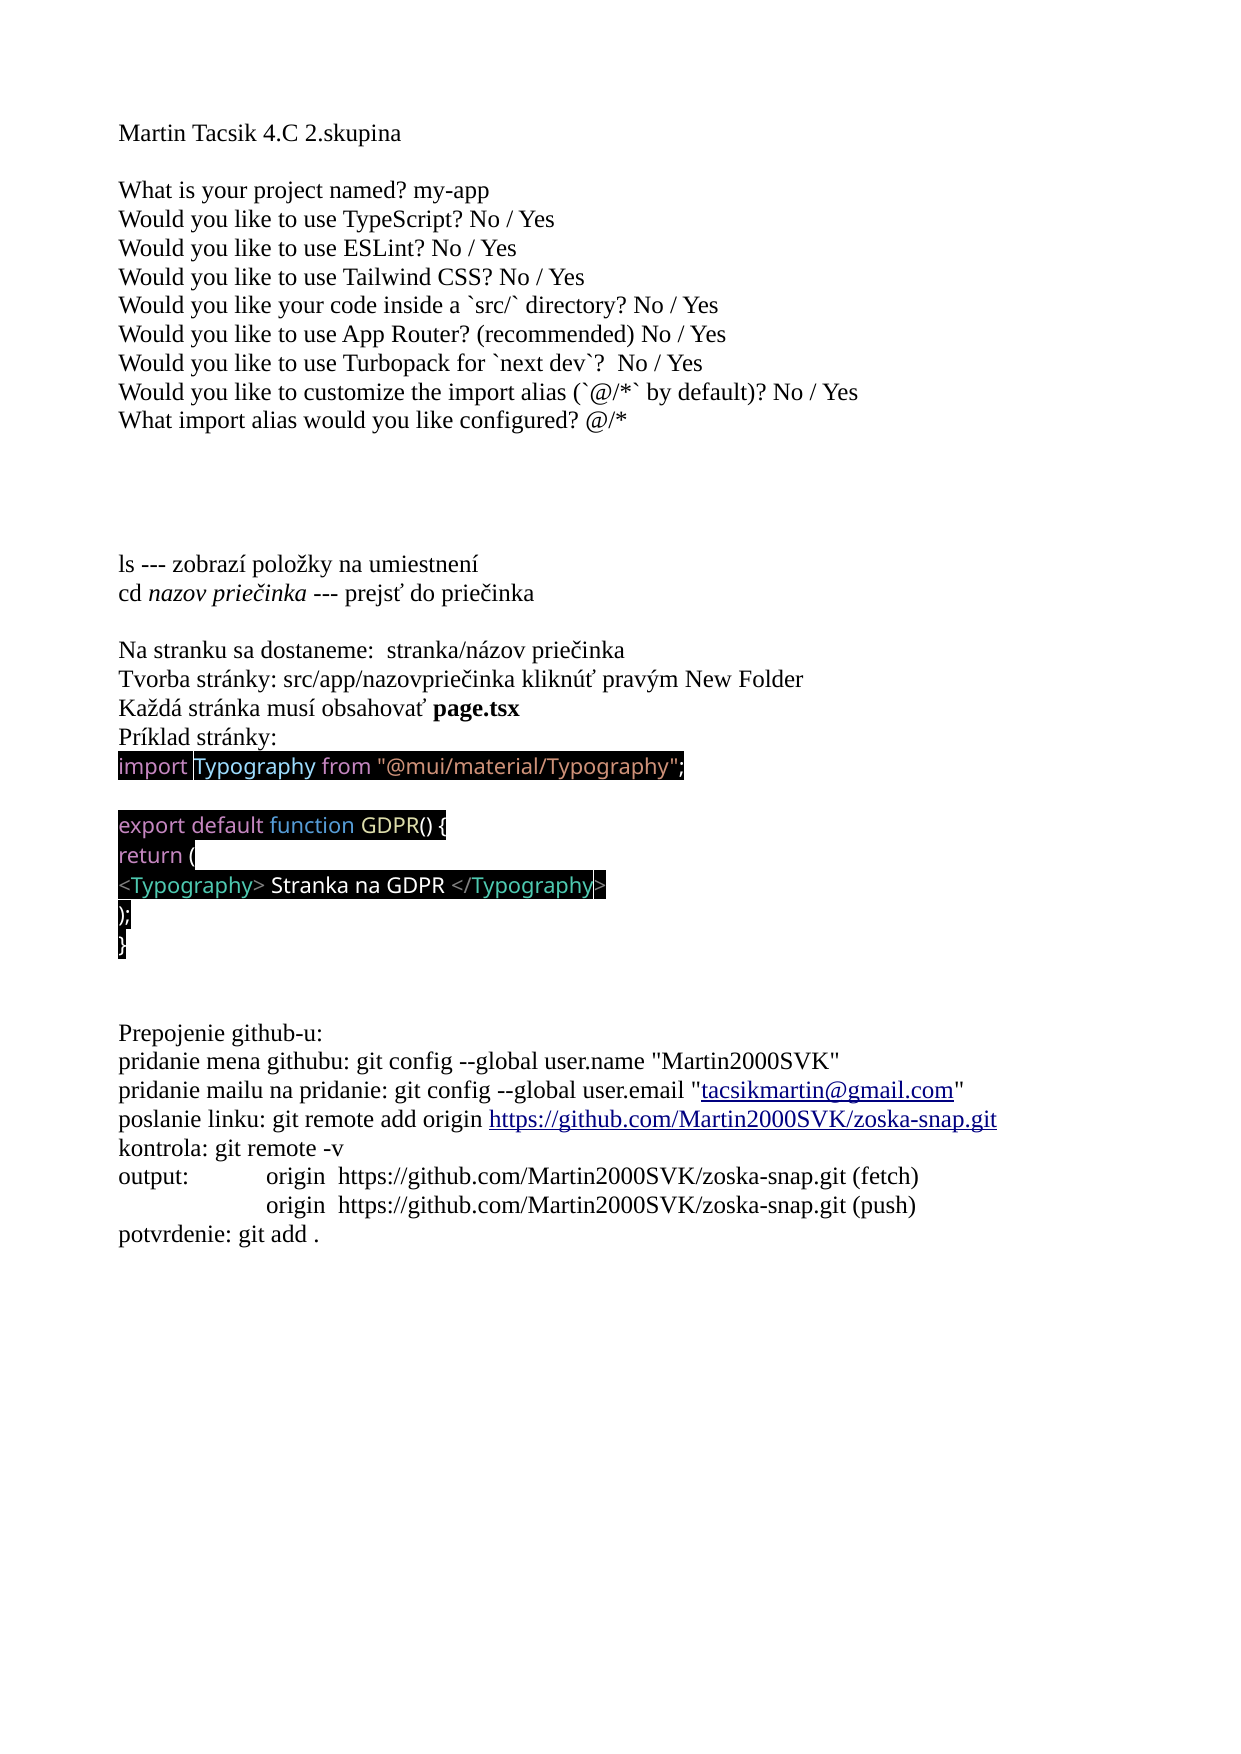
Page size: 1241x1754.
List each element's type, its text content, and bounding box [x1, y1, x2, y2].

text origin https://github.com/Martin2000SVK/zoska-snap.git (push) [118, 1190, 1122, 1219]
text export default function GDPR() { [118, 810, 1122, 840]
text Would you like to use App Router? (recommended) No / Yes [118, 319, 1122, 348]
text Would you like to use ESLint? No / Yes [118, 233, 1122, 262]
text kontrola: git remote -v [118, 1133, 1122, 1161]
text Would you like your code inside a `src/` directory? No / Yes [118, 291, 1122, 319]
text Každá stránka musí obsahovať page.tsx Príklad stránky: [118, 693, 1122, 751]
text What import alias would you like configured? @/* [118, 406, 1122, 434]
text Na stranku sa dostaneme: stranka/názov priečinka Tvorba stránky: src/app/nazovpriečinka kliknúť pravým New Folder [118, 636, 1122, 693]
text ls --- zobrazí položky na umiestnení [118, 549, 1122, 578]
text What is your project named? my-app [118, 176, 1122, 204]
text Would you like to use Tailwind CSS? No / Yes [118, 262, 1122, 291]
text pridanie mailu na pridanie: git config --global user.email "tacsikmartin@gmail.com" [118, 1075, 1122, 1104]
text pridanie mena githubu: git config --global user.name "Martin2000SVK" [118, 1046, 1122, 1075]
text potvrdenie: git add . [118, 1219, 1122, 1248]
text } [118, 929, 1122, 959]
text Prepojenie github-u: [118, 1018, 1122, 1046]
text ); [118, 899, 1122, 929]
text poslanie linku: git remote add origin https://github.com/Martin2000SVK/zoska-snap.git [118, 1104, 1122, 1133]
text <Typography> Stranka na GDPR </Typography> [118, 870, 1122, 899]
text Would you like to use Turbopack for `next dev`? No / Yes [118, 348, 1122, 377]
text cd nazov priečinka --- prejsť do priečinka [118, 578, 1122, 607]
text import Typography from "@mui/material/Typography"; [118, 751, 1122, 780]
text Would you like to customize the import alias (`@/*` by default)? No / Yes [118, 377, 1122, 406]
text Martin Tacsik 4.C 2.skupina [118, 118, 1122, 147]
text return ( [118, 840, 1122, 870]
text output: origin https://github.com/Martin2000SVK/zoska-snap.git (fetch) [118, 1161, 1122, 1190]
text Would you like to use TypeScript? No / Yes [118, 204, 1122, 233]
